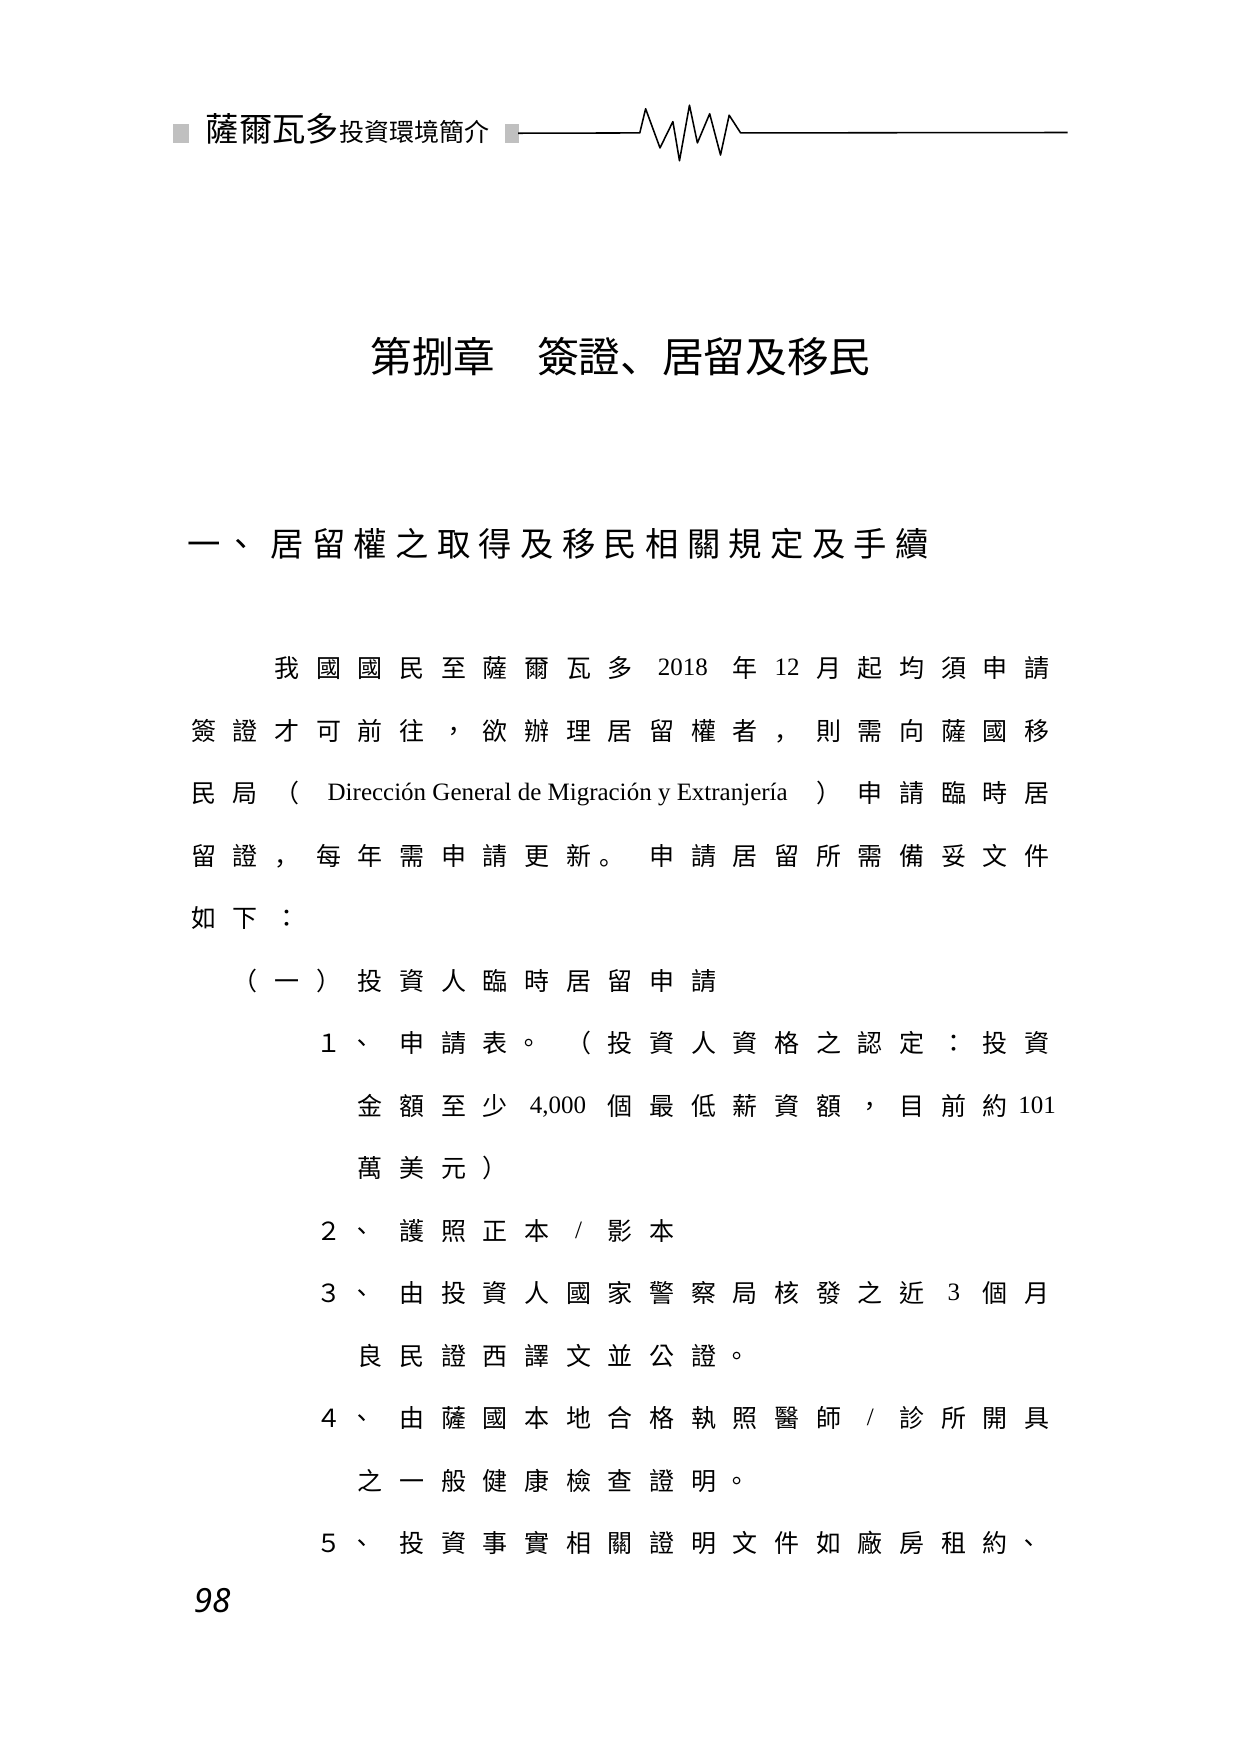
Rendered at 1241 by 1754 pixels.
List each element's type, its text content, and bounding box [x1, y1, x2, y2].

text １、申請表。（投資人資格之認定：投資金額至少4,000個最低薪資額，目前約101萬美元） [281, 1000, 1058, 1188]
text ２、護照正本/影本 [281, 1188, 1058, 1250]
text ５、投資事實相關證明文件如廠房租約、 [281, 1500, 1058, 1563]
text 第捌章 簽證、居留及移民 [183, 313, 1058, 375]
text 我國國民至薩爾瓦多2018年12月起均須申請簽證才可前往，欲辦理居留權者，則需向薩國移民局（Dirección General de Migración y Extranjería）申請臨時居留證，每年需申請更新。申請居留所需備妥文件如下： [183, 625, 1058, 938]
text ３、由投資人國家警察局核發之近3個月良民證西譯文並公證。 [281, 1250, 1058, 1375]
text 一、居留權之取得及移民相關規定及手續 [183, 500, 1058, 563]
text ４、由薩國本地合格執照醫師/診所開具之一般健康檢查證明。 [281, 1375, 1058, 1500]
text （一）投資人臨時居留申請 [207, 938, 1058, 1000]
